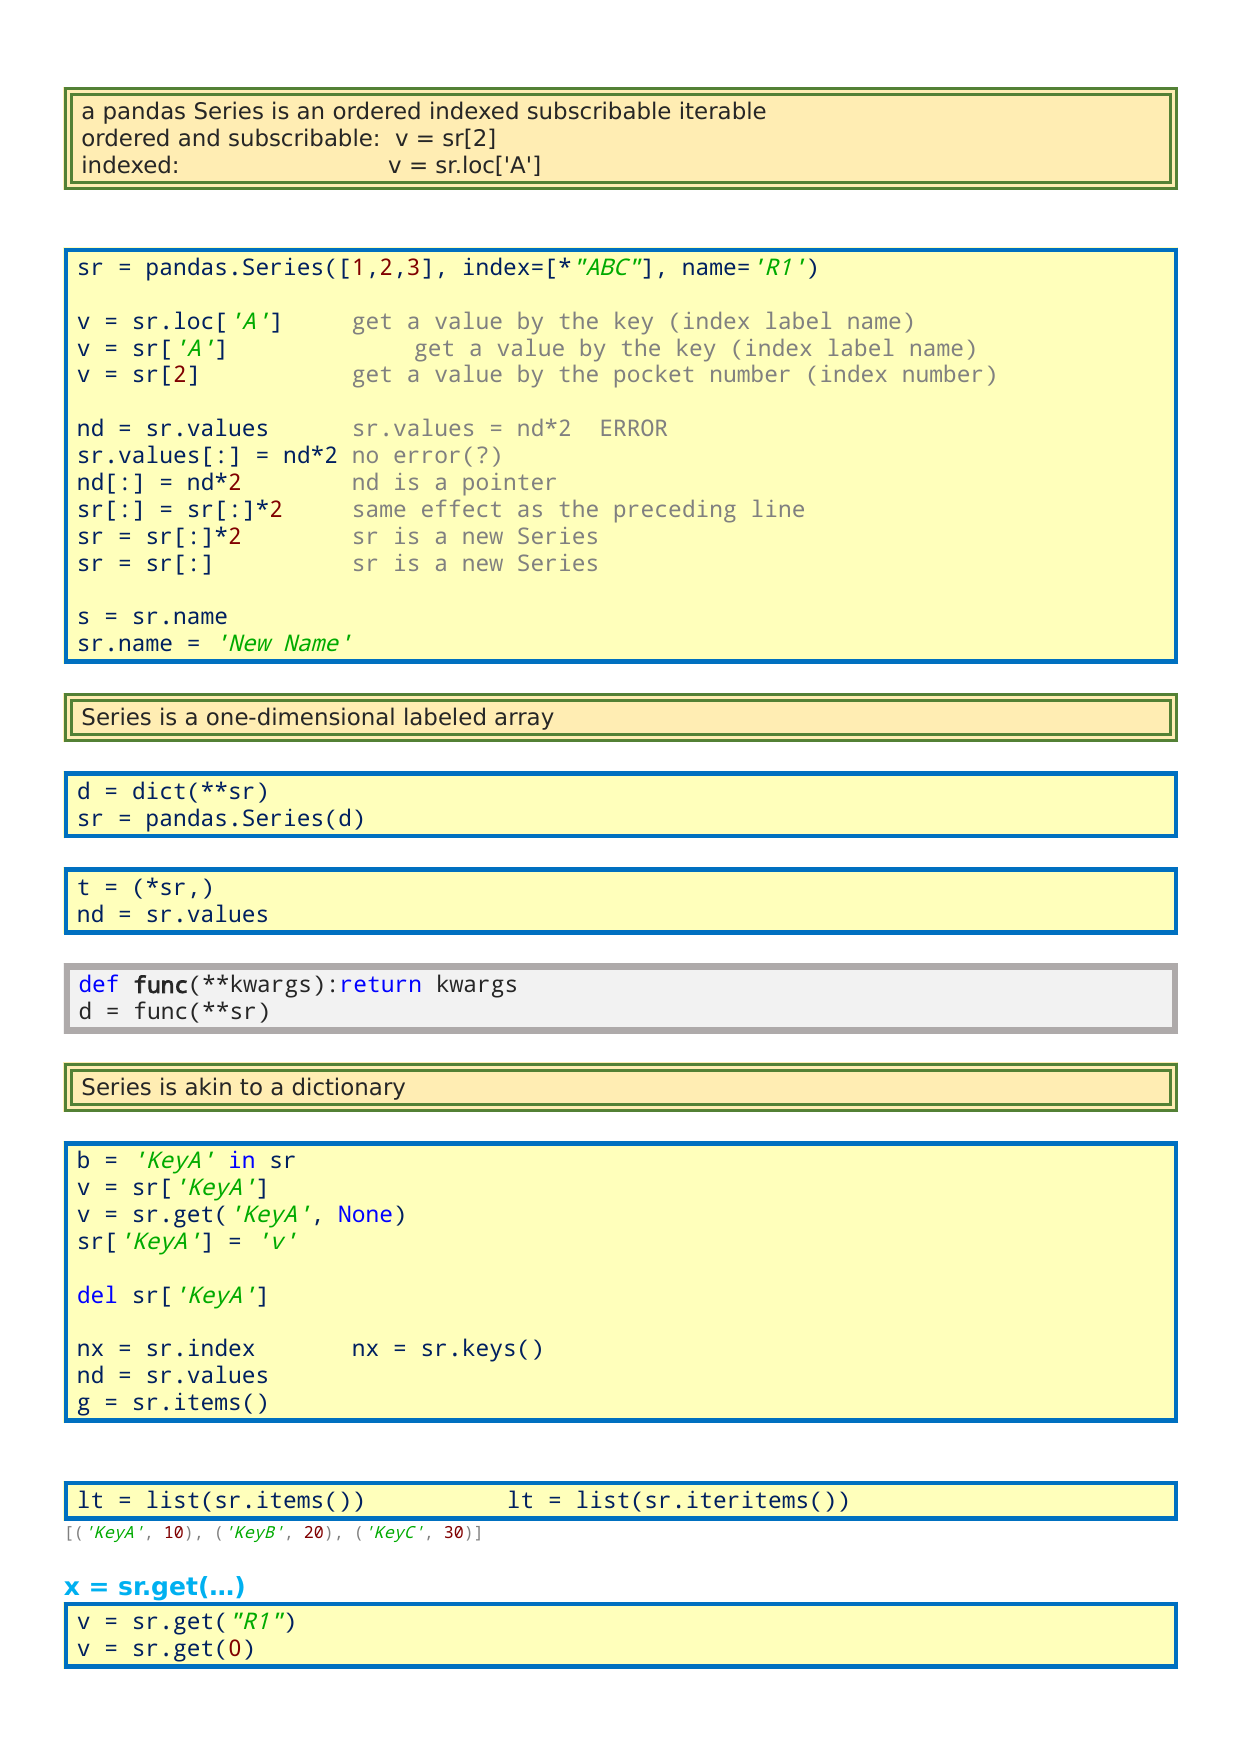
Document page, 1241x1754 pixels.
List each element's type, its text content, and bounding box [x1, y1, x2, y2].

text v = sr[2] get a value by the pocket number (index number) [68, 355, 1174, 382]
text d = func(**sr) [70, 990, 1172, 1027]
text nd[:] = nd*2 nd is a pointer [68, 462, 1174, 489]
text g = sr.items() [68, 1383, 1174, 1418]
text nx = sr.index nx = sr.keys() [68, 1329, 1174, 1356]
text sr = pandas.Series([1,2,3], index=[*"ABC"], name='R1') [68, 252, 1174, 274]
text b = 'KeyA' in sr [68, 1146, 1174, 1168]
text nd = sr.values [68, 894, 1174, 930]
text Series is akin to a dictionary [67, 1066, 1175, 1109]
text Series is a one-dimensional labeled array [67, 696, 1175, 739]
text ordered and subscribable: v = sr[2] [73, 114, 1169, 140]
text sr.values[:] = nd*2 no error(?) [68, 436, 1174, 462]
text v = sr['KeyA'] [68, 1168, 1174, 1194]
text v = sr.get('KeyA', None) [68, 1194, 1174, 1221]
text sr[:] = sr[:]*2 same effect as the preceding line [68, 489, 1174, 516]
text lt = list(sr.items()) lt = list(sr.iteritems()) [68, 1485, 1174, 1516]
text v = sr['A'] get a value by the key (index label name) [68, 328, 1174, 355]
text v = sr.get("R1") [68, 1606, 1174, 1628]
text sr = sr[:] sr is a new Series [68, 543, 1174, 570]
text sr = sr[:]*2 sr is a new Series [68, 516, 1174, 543]
text sr.name = 'New Name' [68, 624, 1174, 659]
text nd = sr.values [68, 1356, 1174, 1383]
text d = dict(**sr) [68, 776, 1174, 798]
text s = sr.name [68, 597, 1174, 624]
text del sr['KeyA'] [68, 1275, 1174, 1302]
text t = (*sr,) [68, 872, 1174, 894]
text nd = sr.values sr.values = nd*2 ERROR [68, 409, 1174, 436]
text a pandas Series is an ordered indexed subscribable iterable [67, 90, 1175, 114]
text sr['KeyA'] = 'v' [68, 1221, 1174, 1248]
text def func(**kwargs):return kwargs [70, 970, 1172, 990]
text sr = pandas.Series(d) [68, 798, 1174, 834]
text v = sr.get(0) [68, 1628, 1174, 1664]
title x = sr.get(…) [63, 1572, 1178, 1602]
text v = sr.loc['A'] get a value by the key (index label name) [68, 301, 1174, 328]
text [('KeyA', 10), ('KeyB', 20), ('KeyC', 30)] [63, 1521, 1178, 1544]
text indexed: v = sr.loc['A'] [67, 140, 1175, 187]
